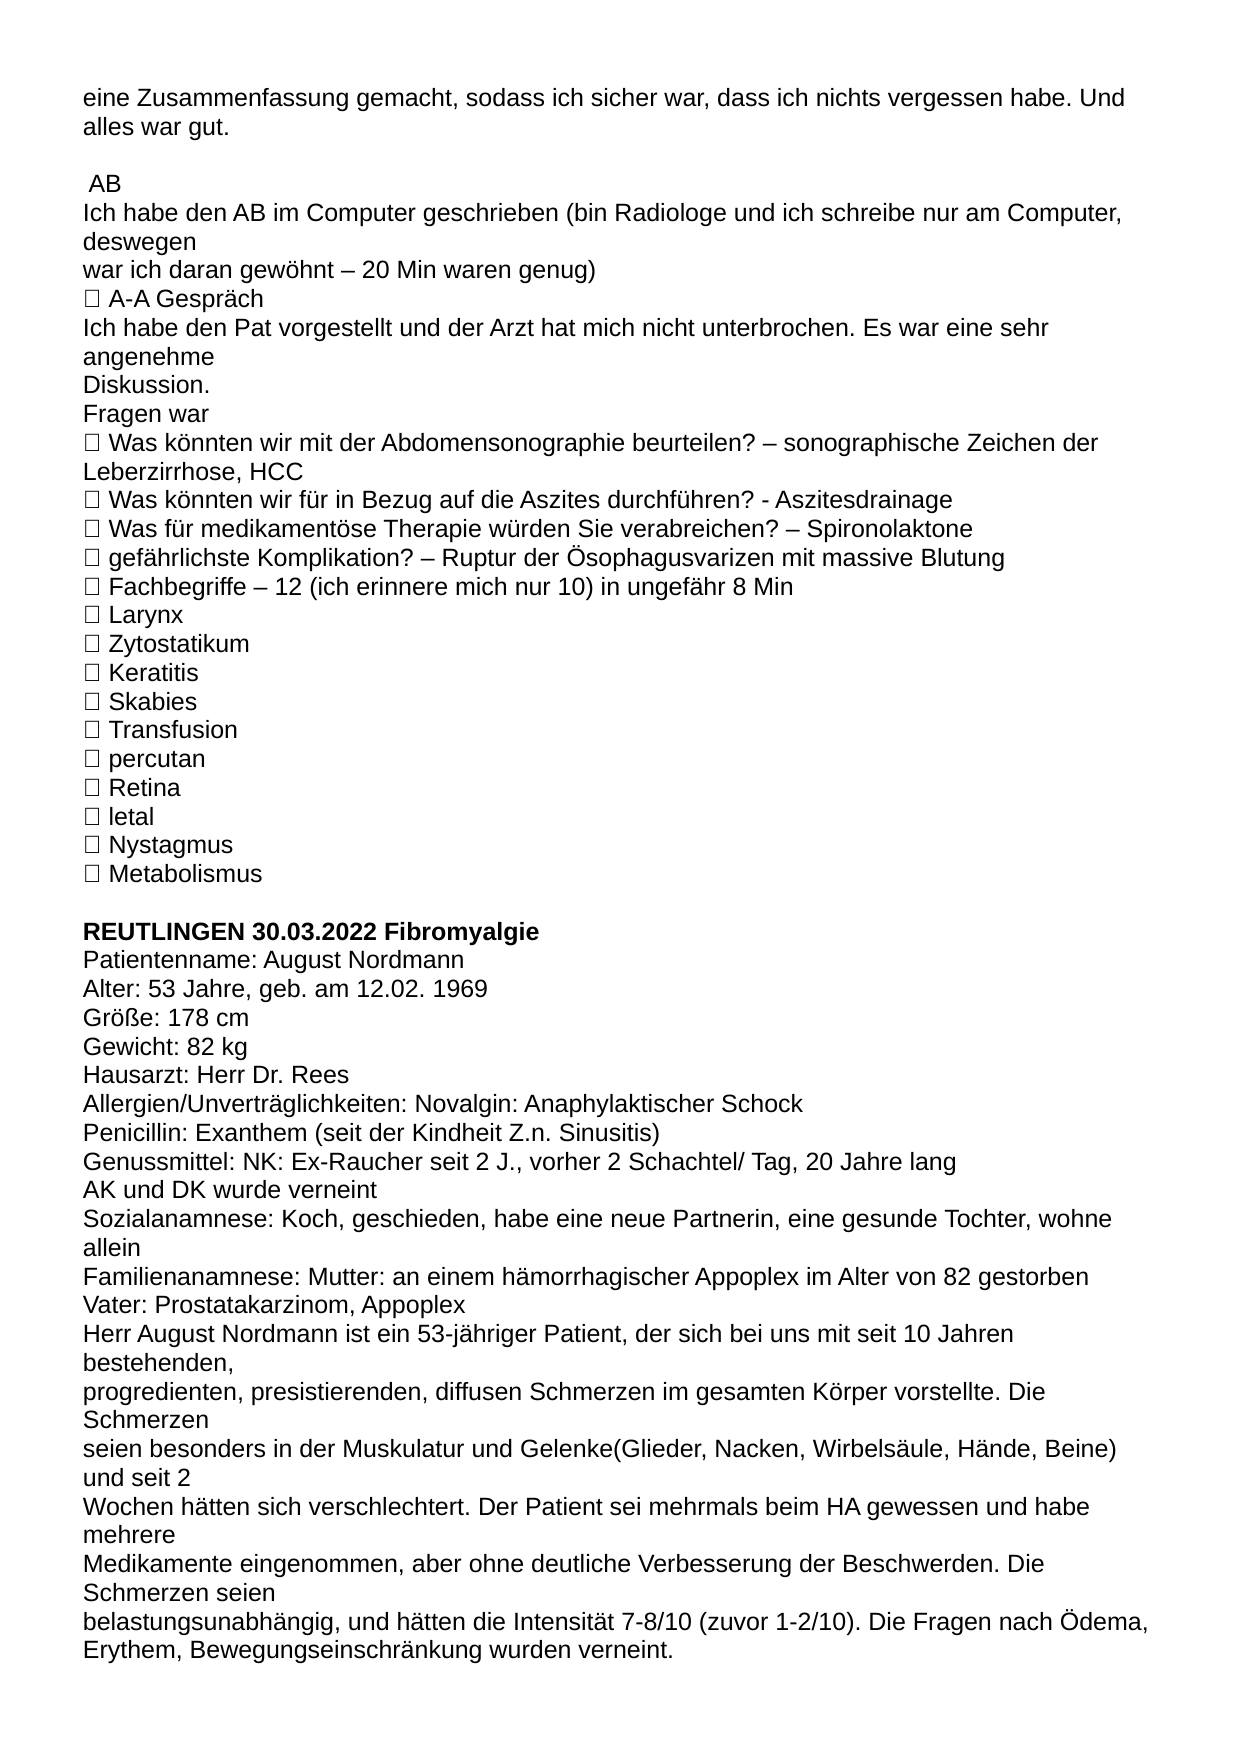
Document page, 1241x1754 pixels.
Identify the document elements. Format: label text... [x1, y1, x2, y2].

text  gefährlichste Komplikation? – Ruptur der Ösophagusvarizen mit massive Blutung [83, 543, 1157, 571]
text  Metabolismus [83, 859, 1157, 888]
text Alter: 53 Jahre, geb. am 12.02. 1969 [83, 974, 1157, 1003]
text Penicillin: Exanthem (seit der Kindheit Z.n. Sinusitis) [83, 1118, 1157, 1146]
text Vater: Prostatakarzinom, Appoplex [83, 1290, 1157, 1319]
text progredienten, presistierenden, diffusen Schmerzen im gesamten Körper vorstellte. Die Schmerzen [83, 1376, 1157, 1434]
text Patientenname: August Nordmann [83, 945, 1157, 974]
text Familienanamnese: Mutter: an einem hämorrhagischer Appoplex im Alter von 82 gestorben [83, 1261, 1157, 1290]
text war ich daran gewöhnt – 20 Min waren genug) [83, 255, 1157, 284]
text  letal [83, 801, 1157, 830]
text belastungsunabhängig, und hätten die Intensität 7-8/10 (zuvor 1-2/10). Die Fragen nach Ödema, [83, 1606, 1157, 1635]
text  Keratitis [83, 658, 1157, 686]
text  Retina [83, 773, 1157, 801]
text eine Zusammenfassung gemacht, sodass ich sicher war, dass ich nichts vergessen habe. Und alles war gut. [83, 83, 1157, 140]
text  Nystagmus [83, 830, 1157, 859]
text  Transfusion [83, 715, 1157, 744]
text Ich habe den AB im Computer geschrieben (bin Radiologe und ich schreibe nur am Computer, deswegen [83, 198, 1157, 255]
text REUTLINGEN 30.03.2022 Fibromyalgie [83, 916, 1157, 945]
text  Zytostatikum [83, 629, 1157, 658]
text  Larynx [83, 600, 1157, 629]
text AB [83, 169, 1157, 198]
text  percutan [83, 744, 1157, 773]
text Größe: 178 cm [83, 1003, 1157, 1031]
text Genussmittel: NK: Ex-Raucher seit 2 J., vorher 2 Schachtel/ Tag, 20 Jahre lang [83, 1146, 1157, 1175]
text seien besonders in der Muskulatur und Gelenke(Glieder, Nacken, Wirbelsäule, Hände, Beine) und seit 2 [83, 1434, 1157, 1491]
text Diskussion. [83, 370, 1157, 399]
text  Was könnten wir mit der Abdomensonographie beurteilen? – sonographische Zeichen der [83, 428, 1157, 456]
text  Was für medikamentöse Therapie würden Sie verabreichen? – Spironolaktone [83, 514, 1157, 543]
text AK und DK wurde verneint [83, 1175, 1157, 1204]
text Fragen war [83, 399, 1157, 428]
text  Was könnten wir für in Bezug auf die Aszites durchführen? - Aszitesdrainage [83, 485, 1157, 514]
text Allergien/Unverträglichkeiten: Novalgin: Anaphylaktischer Schock [83, 1089, 1157, 1118]
text  A-A Gespräch [83, 284, 1157, 313]
text Hausarzt: Herr Dr. Rees [83, 1060, 1157, 1089]
text  Fachbegriffe – 12 (ich erinnere mich nur 10) in ungefähr 8 Min [83, 571, 1157, 600]
text Wochen hätten sich verschlechtert. Der Patient sei mehrmals beim HA gewessen und habe mehrere [83, 1491, 1157, 1549]
text  Skabies [83, 686, 1157, 715]
text Sozialanamnese: Koch, geschieden, habe eine neue Partnerin, eine gesunde Tochter, wohne allein [83, 1204, 1157, 1261]
text Erythem, Bewegungseinschränkung wurden verneint. [83, 1635, 1157, 1664]
text Gewicht: 82 kg [83, 1031, 1157, 1060]
text Ich habe den Pat vorgestellt und der Arzt hat mich nicht unterbrochen. Es war eine sehr angenehme [83, 313, 1157, 370]
text Medikamente eingenommen, aber ohne deutliche Verbesserung der Beschwerden. Die Schmerzen seien [83, 1549, 1157, 1606]
text Leberzirrhose, HCC [83, 456, 1157, 485]
text Herr August Nordmann ist ein 53-jähriger Patient, der sich bei uns mit seit 10 Jahren bestehenden, [83, 1319, 1157, 1376]
